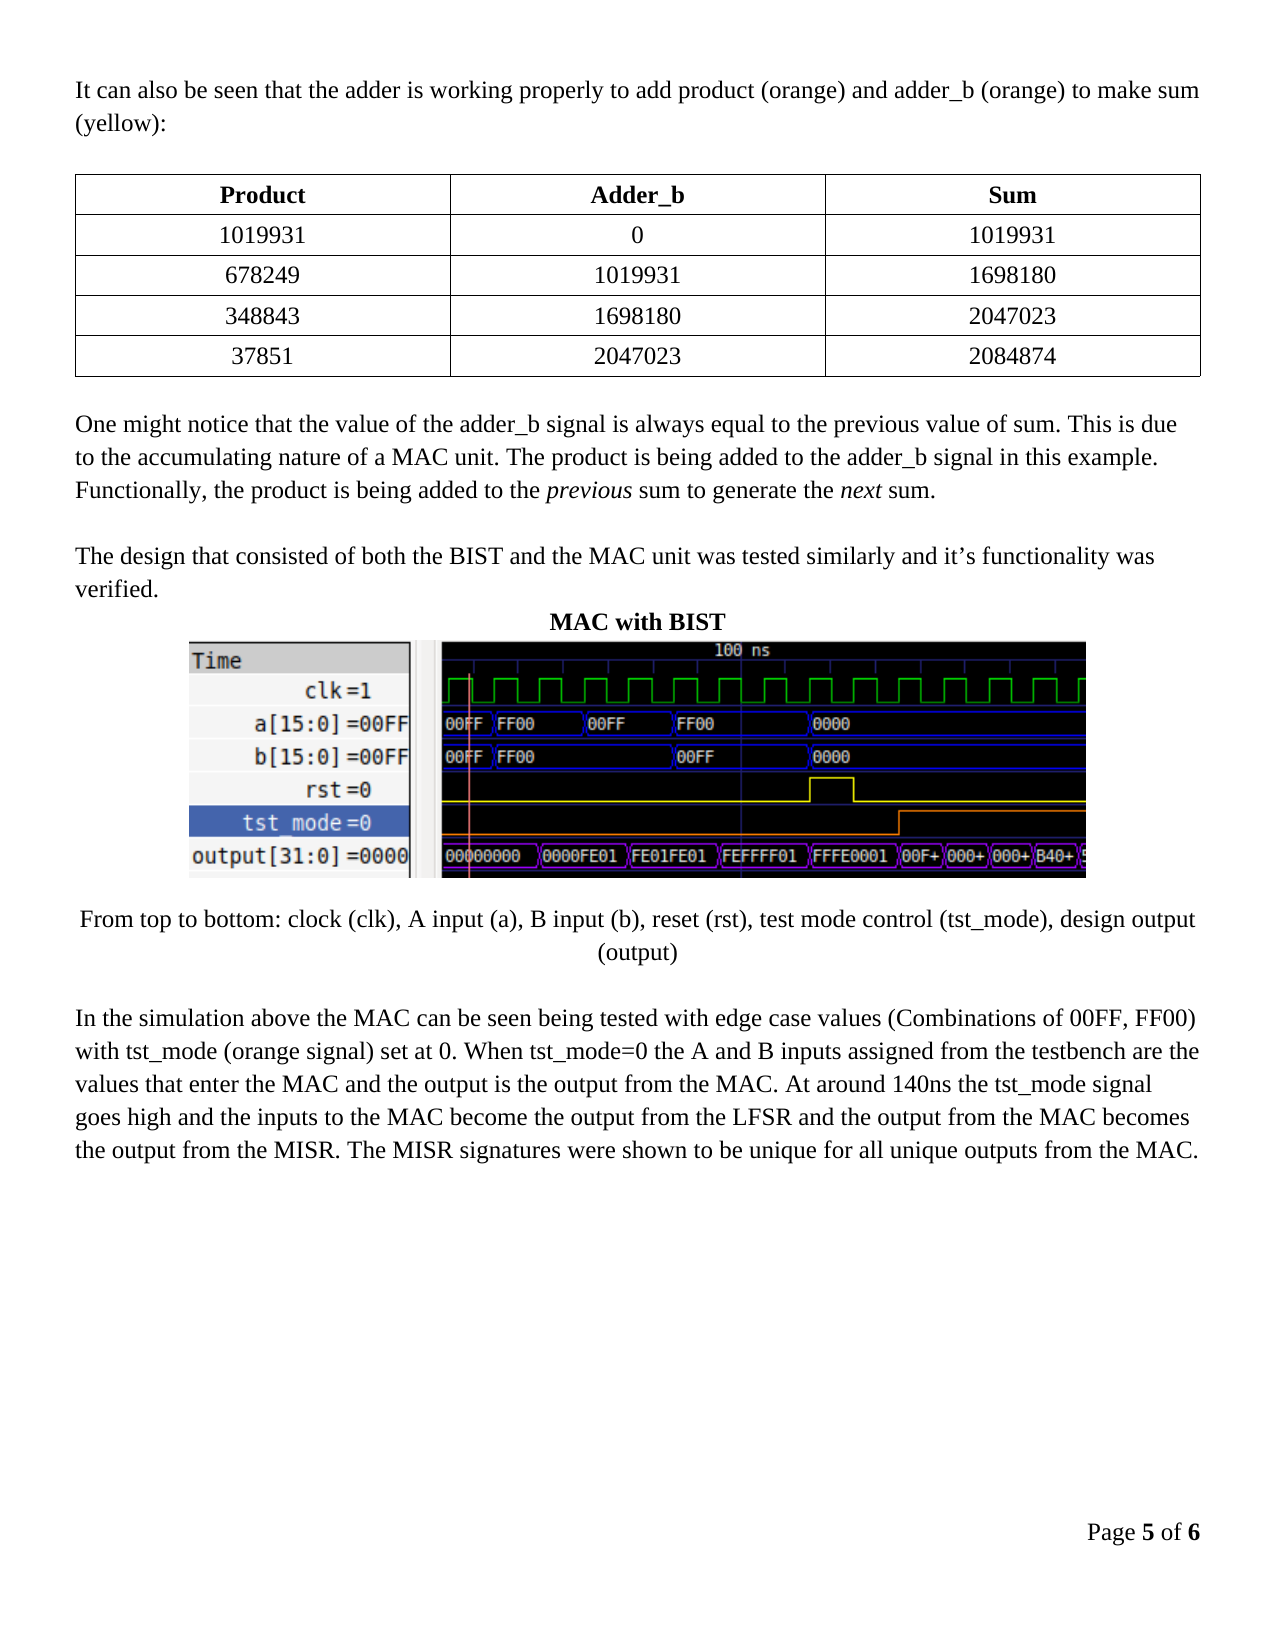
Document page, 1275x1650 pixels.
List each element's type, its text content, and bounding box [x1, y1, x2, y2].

table_cell 1019931 [826, 215, 1200, 255]
picture [189, 640, 1086, 878]
table_cell 37851 [76, 336, 450, 376]
table_header Product [76, 175, 450, 214]
table_cell 1698180 [826, 256, 1200, 295]
table_cell 2084874 [826, 336, 1200, 376]
table_cell 2047023 [826, 296, 1200, 335]
table_cell 1019931 [76, 215, 450, 255]
text From top to bottom: clock (clk), A input (a), B input (b), reset (rst), test mode control (tst_mode), design output (output) [75, 904, 1200, 966]
table_cell 348843 [76, 296, 450, 335]
text MAC with BIST [75, 607, 1200, 636]
table_cell 678249 [76, 256, 450, 295]
table_header Sum [826, 175, 1200, 214]
table_cell 1698180 [451, 296, 825, 335]
table_cell 1019931 [451, 256, 825, 295]
table_cell 0 [451, 215, 825, 255]
text The design that consisted of both the BIST and the MAC unit was tested similarly and it’s functionality was verified. [75, 541, 1200, 603]
text In the simulation above the MAC can be seen being tested with edge case values (Combinations of 00FF, FF00) with tst_mode (orange signal) set at 0. When tst_mode=0 the A and B inputs assigned from the testbench are the values that enter the MAC and the output is the output from the MAC. At around 140ns the tst_mode signal goes high and the inputs to the MAC become the output from the LFSR and the output from the MAC becomes the output from the MISR. The MISR signatures were shown to be unique for all unique outputs from the MAC. [75, 1003, 1200, 1164]
text One might notice that the value of the adder_b signal is always equal to the previous value of sum. This is due to the accumulating nature of a MAC unit. The product is being added to the adder_b signal in this example. Functionally, the product is being added to the previous sum to generate the next sum. [75, 409, 1200, 503]
text It can also be seen that the adder is working properly to add product (orange) and adder_b (orange) to make sum (yellow): [75, 75, 1200, 137]
table_cell 2047023 [451, 336, 825, 376]
table_header Adder_b [451, 175, 825, 214]
